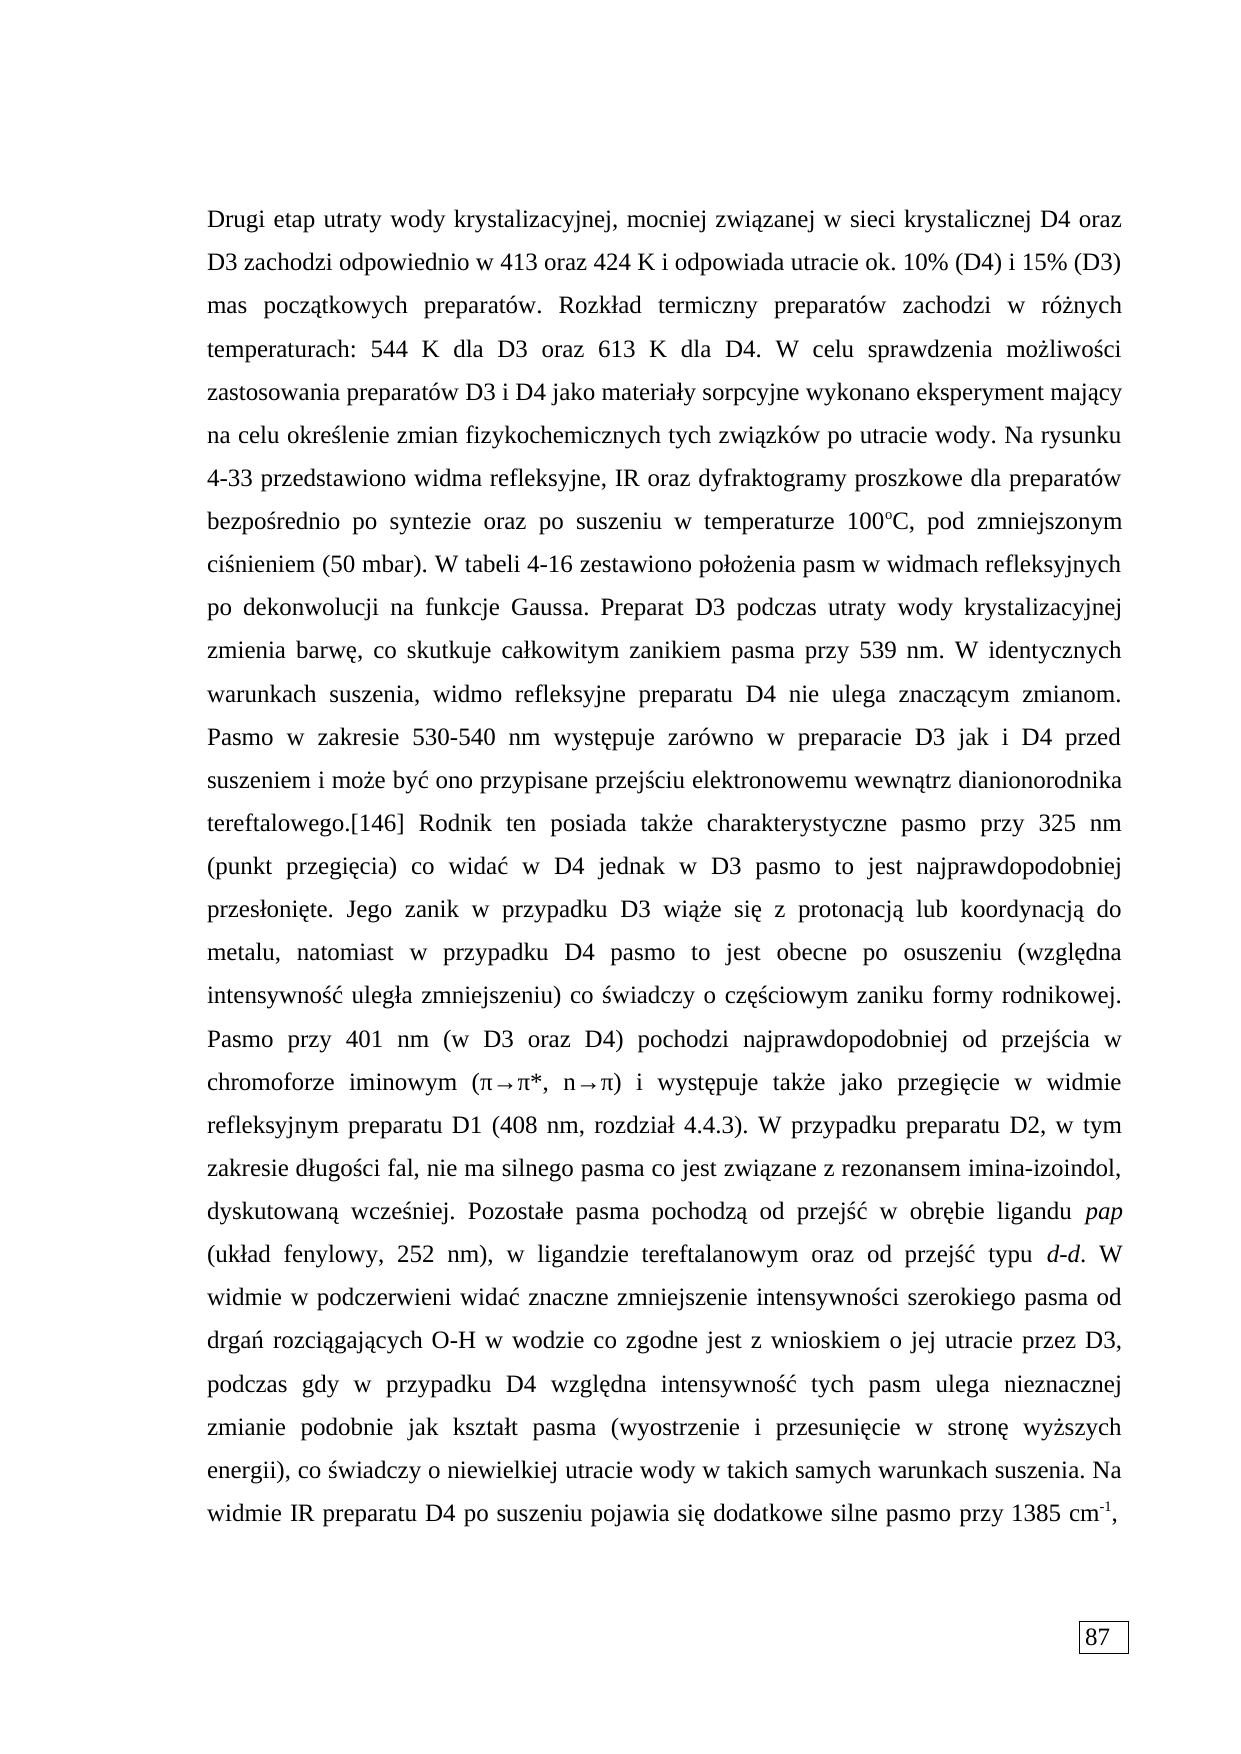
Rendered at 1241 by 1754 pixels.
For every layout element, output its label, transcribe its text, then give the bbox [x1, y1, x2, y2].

text Drugi etap utraty wody krystalizacyjnej, mocniej związanej w sieci krystalicznej D4 oraz D3 zachodzi odpowiednio w 413 oraz 424 K i odpowiada utracie ok. 10% (D4) i 15% (D3) mas początkowych preparatów. Rozkład termiczny preparatów zachodzi w różnych temperaturach: 544 K dla D3 oraz 613 K dla D4. W celu sprawdzenia możliwości zastosowania preparatów D3 i D4 jako materiały sorpcyjne wykonano eksperyment mający na celu określenie zmian fizykochemicznych tych związków po utracie wody. Na rysunku 4-33 przedstawiono widma refleksyjne, IR oraz dyfraktogramy proszkowe dla preparatów bezpośrednio po syntezie oraz po suszeniu w temperaturze 100oC, pod zmniejszonym ciśnieniem (50 mbar). W tabeli 4-16 zestawiono położenia pasm w widmach refleksyjnych po dekonwolucji na funkcje Gaussa. Preparat D3 podczas utraty wody krystalizacyjnej zmienia barwę, co skutkuje całkowitym zanikiem pasma przy 539 nm. W identycznych warunkach suszenia, widmo refleksyjne preparatu D4 nie ulega znaczącym zmianom. Pasmo w zakresie 530-540 nm występuje zarówno w preparacie D3 jak i D4 przed suszeniem i może być ono przypisane przejściu elektronowemu wewnątrz dianionorodnika tereftalowego.[146] Rodnik ten posiada także charakterystyczne pasmo przy 325 nm (punkt przegięcia) co widać w D4 jednak w D3 pasmo to jest najprawdopodobniej przesłonięte. Jego zanik w przypadku D3 wiąże się z protonacją lub koordynacją do metalu, natomiast w przypadku D4 pasmo to jest obecne po osuszeniu (względna intensywność uległa zmniejszeniu) co świadczy o częściowym zaniku formy rodnikowej. Pasmo przy 401 nm (w D3 oraz D4) pochodzi najprawdopodobniej od przejścia w chromoforze iminowym (π→π*, n→π) i występuje także jako przegięcie w widmie refleksyjnym preparatu D1 (408 nm, rozdział 4.4.3). W przypadku preparatu D2, w tym zakresie długości fal, nie ma silnego pasma co jest związane z rezonansem imina-izoindol, dyskutowaną wcześniej. Pozostałe pasma pochodzą od przejść w obrębie ligandu pap (układ fenylowy, 252 nm), w ligandzie tereftalanowym oraz od przejść typu d-d. W widmie w podczerwieni widać znaczne zmniejszenie intensywności szerokiego pasma od drgań rozciągających O-H w wodzie co zgodne jest z wnioskiem o jej utracie przez D3, podczas gdy w przypadku D4 względna intensywność tych pasm ulega nieznacznej zmianie podobnie jak kształt pasma (wyostrzenie i przesunięcie w stronę wyższych energii), co świadczy o niewielkiej utracie wody w takich samych warunkach suszenia. Na widmie IR preparatu D4 po suszeniu pojawia się dodatkowe silne pasmo przy 1385 cm-1, [207, 204, 1123, 1527]
